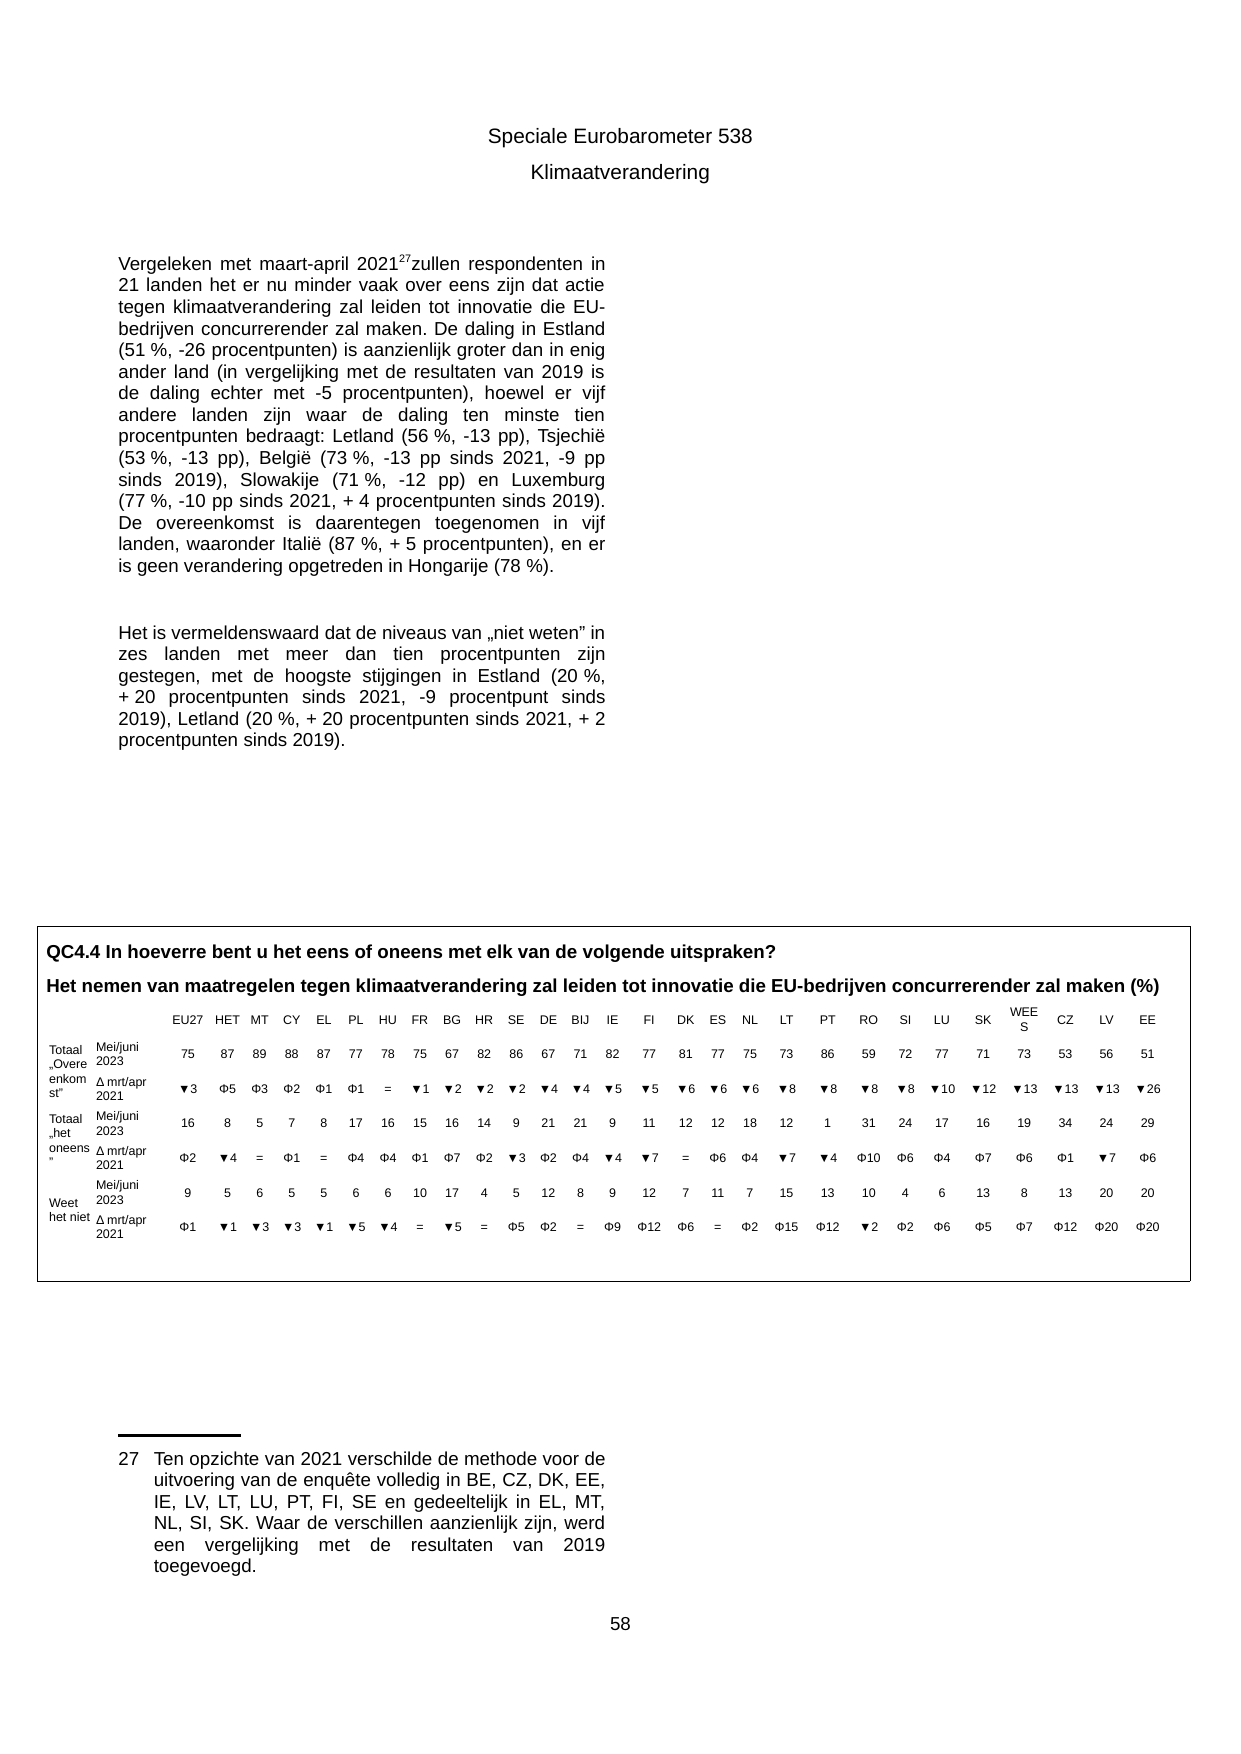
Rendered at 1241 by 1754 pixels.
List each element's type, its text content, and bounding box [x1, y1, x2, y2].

table_cell 6 [921, 1175, 962, 1210]
table_cell 7 [275, 1106, 307, 1141]
table_header LT [766, 1002, 807, 1037]
table_cell Mei/juni 2023 [93, 1037, 164, 1071]
table_cell ▼26 [1127, 1071, 1168, 1106]
table_cell Φ2 [532, 1141, 564, 1175]
table_cell 4 [889, 1175, 921, 1210]
table_cell ▼5 [436, 1210, 468, 1244]
table_cell ▼3 [164, 1071, 211, 1106]
table_cell ▼2 [436, 1071, 468, 1106]
table_cell = [702, 1210, 734, 1244]
table_header BIJ [564, 1002, 596, 1037]
table_cell Φ15 [766, 1210, 807, 1244]
table_cell Φ20 [1086, 1210, 1127, 1244]
table_cell ▼5 [596, 1071, 628, 1106]
table_header DK [670, 1002, 702, 1037]
table_cell Φ2 [889, 1210, 921, 1244]
table_cell ▼8 [766, 1071, 807, 1106]
table_cell 8 [564, 1175, 596, 1210]
table_cell Φ3 [243, 1071, 275, 1106]
table_cell ▼4 [596, 1141, 628, 1175]
table_cell Φ4 [340, 1141, 372, 1175]
table_cell Φ2 [275, 1071, 307, 1106]
table_cell 75 [734, 1037, 766, 1071]
table_header HR [468, 1002, 500, 1037]
table_cell Φ4 [921, 1141, 962, 1175]
table_header CY [275, 1002, 307, 1037]
table_cell 86 [807, 1037, 848, 1071]
table_cell 9 [596, 1175, 628, 1210]
table_header LV [1086, 1002, 1127, 1037]
table_cell ▼7 [1086, 1141, 1127, 1175]
table_cell 24 [889, 1106, 921, 1141]
table_cell 10 [404, 1175, 436, 1210]
table_cell Φ4 [372, 1141, 404, 1175]
table_cell 9 [596, 1106, 628, 1141]
table_cell ▼12 [962, 1071, 1003, 1106]
table_cell 87 [211, 1037, 243, 1071]
table_cell 8 [1004, 1175, 1044, 1210]
table_header RO [848, 1002, 889, 1037]
table_cell 72 [889, 1037, 921, 1071]
table_cell = [372, 1071, 404, 1106]
table_cell Φ6 [921, 1210, 962, 1244]
table_header HU [372, 1002, 404, 1037]
table_cell 16 [436, 1106, 468, 1141]
table_cell 15 [404, 1106, 436, 1141]
table_cell 53 [1045, 1037, 1086, 1071]
table_cell 12 [702, 1106, 734, 1141]
table_cell Φ1 [1045, 1141, 1086, 1175]
table_cell 77 [921, 1037, 962, 1071]
table_cell 8 [211, 1106, 243, 1141]
table_header EE [1127, 1002, 1168, 1037]
table_header BG [436, 1002, 468, 1037]
table_header WEES [1004, 1002, 1044, 1037]
table_cell ▼5 [628, 1071, 669, 1106]
table_cell 16 [962, 1106, 1003, 1141]
table_cell 12 [766, 1106, 807, 1141]
table_cell 7 [734, 1175, 766, 1210]
table_cell 16 [372, 1106, 404, 1141]
table_cell ▼2 [848, 1210, 889, 1244]
table_header FI [628, 1002, 669, 1037]
table_header DE [532, 1002, 564, 1037]
table_cell Φ7 [962, 1141, 1003, 1175]
table_cell 19 [1004, 1106, 1044, 1141]
table_cell Φ9 [596, 1210, 628, 1244]
table_cell 8 [308, 1106, 339, 1141]
table_cell Φ5 [211, 1071, 243, 1106]
table_cell Φ6 [702, 1141, 734, 1175]
table_cell = [564, 1210, 596, 1244]
table_cell Φ2 [532, 1210, 564, 1244]
table_cell ▼13 [1045, 1071, 1086, 1106]
table_cell 24 [1086, 1106, 1127, 1141]
table_header EL [308, 1002, 339, 1037]
table_cell Φ6 [889, 1141, 921, 1175]
table_header SE [500, 1002, 532, 1037]
table_header NL [734, 1002, 766, 1037]
table_cell 5 [211, 1175, 243, 1210]
table_cell Φ2 [164, 1141, 211, 1175]
table_cell ▼13 [1004, 1071, 1044, 1106]
table_cell Φ1 [340, 1071, 372, 1106]
table_cell 67 [532, 1037, 564, 1071]
table_cell Δ mrt/apr 2021 [93, 1141, 164, 1175]
text Het nemen van maatregelen tegen klimaatverandering zal leiden tot innovatie die EU-bedrijven concurrerender zal maken (%) [46, 975, 1181, 996]
table_header CZ [1045, 1002, 1086, 1037]
table_cell ▼4 [372, 1210, 404, 1244]
table_cell 73 [1004, 1037, 1044, 1071]
table_cell 7 [670, 1175, 702, 1210]
table_header PL [340, 1002, 372, 1037]
table_cell ▼8 [889, 1071, 921, 1106]
table_cell ▼4 [807, 1141, 848, 1175]
table_cell 12 [532, 1175, 564, 1210]
table_cell 77 [628, 1037, 669, 1071]
table_cell Φ7 [1004, 1210, 1044, 1244]
table_cell Φ7 [436, 1141, 468, 1175]
table_cell 11 [628, 1106, 669, 1141]
table_cell Δ mrt/apr 2021 [93, 1071, 164, 1106]
table_cell 15 [766, 1175, 807, 1210]
table_header EU27 [164, 1002, 211, 1037]
table_cell = [404, 1210, 436, 1244]
table_cell 82 [596, 1037, 628, 1071]
table_cell = [468, 1210, 500, 1244]
table_cell 20 [1086, 1175, 1127, 1210]
table_cell ▼3 [275, 1210, 307, 1244]
table_cell Φ20 [1127, 1210, 1168, 1244]
table_cell ▼2 [500, 1071, 532, 1106]
table_cell Φ4 [734, 1141, 766, 1175]
table_cell Φ1 [164, 1210, 211, 1244]
table_cell 59 [848, 1037, 889, 1071]
table_cell 71 [564, 1037, 596, 1071]
text Het is vermeldenswaard dat de niveaus van „niet weten” in zes landen met meer dan tien procentpunten zijn gestegen, met de hoogste stijgingen in Estland (20 %, + 20 procentpunten sinds 2021, -9 procentpunt sinds 2019), Letland (20 %, + 20 procentpunten sinds 2021, + 2 procentpunten sinds 2019). [118, 621, 605, 751]
table_cell ▼4 [211, 1141, 243, 1175]
table_cell 89 [243, 1037, 275, 1071]
table_cell ▼8 [848, 1071, 889, 1106]
table_cell 21 [564, 1106, 596, 1141]
table_cell Φ4 [564, 1141, 596, 1175]
table_cell Φ6 [670, 1210, 702, 1244]
table_cell 88 [275, 1037, 307, 1071]
table_cell Δ mrt/apr 2021 [93, 1210, 164, 1244]
text QC4.4 In hoeverre bent u het eens of oneens met elk van de volgende uitspraken? [46, 941, 1181, 963]
table_header SK [962, 1002, 1003, 1037]
table_cell ▼7 [628, 1141, 669, 1175]
table_cell Totaal „Overeenkomst” [46, 1037, 93, 1106]
table_cell 5 [308, 1175, 339, 1210]
table_cell 17 [921, 1106, 962, 1141]
table_cell ▼5 [340, 1210, 372, 1244]
table_cell 18 [734, 1106, 766, 1141]
table_cell 6 [243, 1175, 275, 1210]
table_cell 86 [500, 1037, 532, 1071]
table_cell 6 [340, 1175, 372, 1210]
table_cell 29 [1127, 1106, 1168, 1141]
table_header ES [702, 1002, 734, 1037]
table_cell Φ12 [807, 1210, 848, 1244]
table_cell Weet het niet [46, 1175, 93, 1244]
table_cell 75 [404, 1037, 436, 1071]
table_cell Mei/juni 2023 [93, 1106, 164, 1141]
table_cell 6 [372, 1175, 404, 1210]
table_cell 77 [702, 1037, 734, 1071]
table_cell = [670, 1141, 702, 1175]
table_cell 73 [766, 1037, 807, 1071]
table_cell 67 [436, 1037, 468, 1071]
table_header PT [807, 1002, 848, 1037]
table_cell ▼3 [500, 1141, 532, 1175]
table_cell 13 [1045, 1175, 1086, 1210]
table_cell = [243, 1141, 275, 1175]
table_cell ▼3 [243, 1210, 275, 1244]
table_cell ▼4 [564, 1071, 596, 1106]
table_cell 17 [436, 1175, 468, 1210]
table_cell Mei/juni 2023 [93, 1175, 164, 1210]
text Ten opzichte van 2021 verschilde de methode voor de uitvoering van de enquête volledig in BE, CZ, DK, EE, IE, LV, LT, LU, PT, FI, SE en gedeeltelijk in EL, MT, NL, SI, SK. Waar de verschillen aanzienlijk zijn, werd een vergelijking met de resultaten van 2019 toegevoegd. [118, 1447, 605, 1577]
table_cell Φ10 [848, 1141, 889, 1175]
table_cell 12 [670, 1106, 702, 1141]
table_cell ▼1 [211, 1210, 243, 1244]
table_cell 56 [1086, 1037, 1127, 1071]
table_header FR [404, 1002, 436, 1037]
table_cell 13 [807, 1175, 848, 1210]
table_header [93, 1002, 164, 1037]
table_cell 1 [807, 1106, 848, 1141]
table_cell 75 [164, 1037, 211, 1071]
table_cell ▼6 [670, 1071, 702, 1106]
table_cell ▼7 [766, 1141, 807, 1175]
table_cell 51 [1127, 1037, 1168, 1071]
table_cell 21 [532, 1106, 564, 1141]
table_cell Φ12 [628, 1210, 669, 1244]
table_cell 20 [1127, 1175, 1168, 1210]
table_cell ▼8 [807, 1071, 848, 1106]
table_cell Φ1 [308, 1071, 339, 1106]
table_cell ▼4 [532, 1071, 564, 1106]
table_cell ▼6 [702, 1071, 734, 1106]
text Vergeleken met maart-april 2021zullen respondenten in 21 landen het er nu minder vaak over eens zijn dat actie tegen klimaatverandering zal leiden tot innovatie die EU-bedrijven concurrerender zal maken. De daling in Estland (51 %, -26 procentpunten) is aanzienlijk groter dan in enig ander land (in vergelijking met de resultaten van 2019 is de daling echter met -5 procentpunten), hoewel er vijf andere landen zijn waar de daling ten minste tien procentpunten bedraagt: Letland (56 %, -13 pp), Tsjechië (53 %, -13 pp), België (73 %, -13 pp sinds 2021, -9 pp sinds 2019), Slowakije (71 %, -12 pp) en Luxemburg (77 %, -10 pp sinds 2021, + 4 procentpunten sinds 2019). De overeenkomst is daarentegen toegenomen in vijf landen, waaronder Italië (87 %, + 5 procentpunten), en er is geen verandering opgetreden in Hongarije (78 %). [118, 253, 605, 576]
table_cell ▼2 [468, 1071, 500, 1106]
table_cell 4 [468, 1175, 500, 1210]
table_cell ▼13 [1086, 1071, 1127, 1106]
table_cell Totaal „het oneens” [46, 1106, 93, 1175]
table_cell 78 [372, 1037, 404, 1071]
table_cell 5 [275, 1175, 307, 1210]
table_header HET [211, 1002, 243, 1037]
table_cell 5 [500, 1175, 532, 1210]
table_header LU [921, 1002, 962, 1037]
table_cell 5 [243, 1106, 275, 1141]
table_cell ▼1 [308, 1210, 339, 1244]
table_cell 77 [340, 1037, 372, 1071]
table_header [46, 1002, 93, 1037]
table_cell Φ6 [1127, 1141, 1168, 1175]
table_cell Φ12 [1045, 1210, 1086, 1244]
table_cell 11 [702, 1175, 734, 1210]
table_cell Φ6 [1004, 1141, 1044, 1175]
table_cell ▼1 [404, 1071, 436, 1106]
table_cell Φ1 [275, 1141, 307, 1175]
table_cell 13 [962, 1175, 1003, 1210]
table_cell ▼10 [921, 1071, 962, 1106]
table_cell ▼6 [734, 1071, 766, 1106]
table_cell 71 [962, 1037, 1003, 1071]
table_cell 17 [340, 1106, 372, 1141]
table_cell 34 [1045, 1106, 1086, 1141]
table_cell 81 [670, 1037, 702, 1071]
table_cell 10 [848, 1175, 889, 1210]
table_cell 9 [500, 1106, 532, 1141]
table_header IE [596, 1002, 628, 1037]
table_cell 31 [848, 1106, 889, 1141]
table_cell 12 [628, 1175, 669, 1210]
table_header SI [889, 1002, 921, 1037]
table_cell Φ2 [734, 1210, 766, 1244]
table_cell Φ2 [468, 1141, 500, 1175]
table_cell Φ1 [404, 1141, 436, 1175]
table_cell 82 [468, 1037, 500, 1071]
table_cell 16 [164, 1106, 211, 1141]
table_cell 87 [308, 1037, 339, 1071]
table_cell Φ5 [500, 1210, 532, 1244]
table_header MT [243, 1002, 275, 1037]
table_cell 9 [164, 1175, 211, 1210]
table_cell 14 [468, 1106, 500, 1141]
table_cell = [308, 1141, 339, 1175]
table_cell Φ5 [962, 1210, 1003, 1244]
